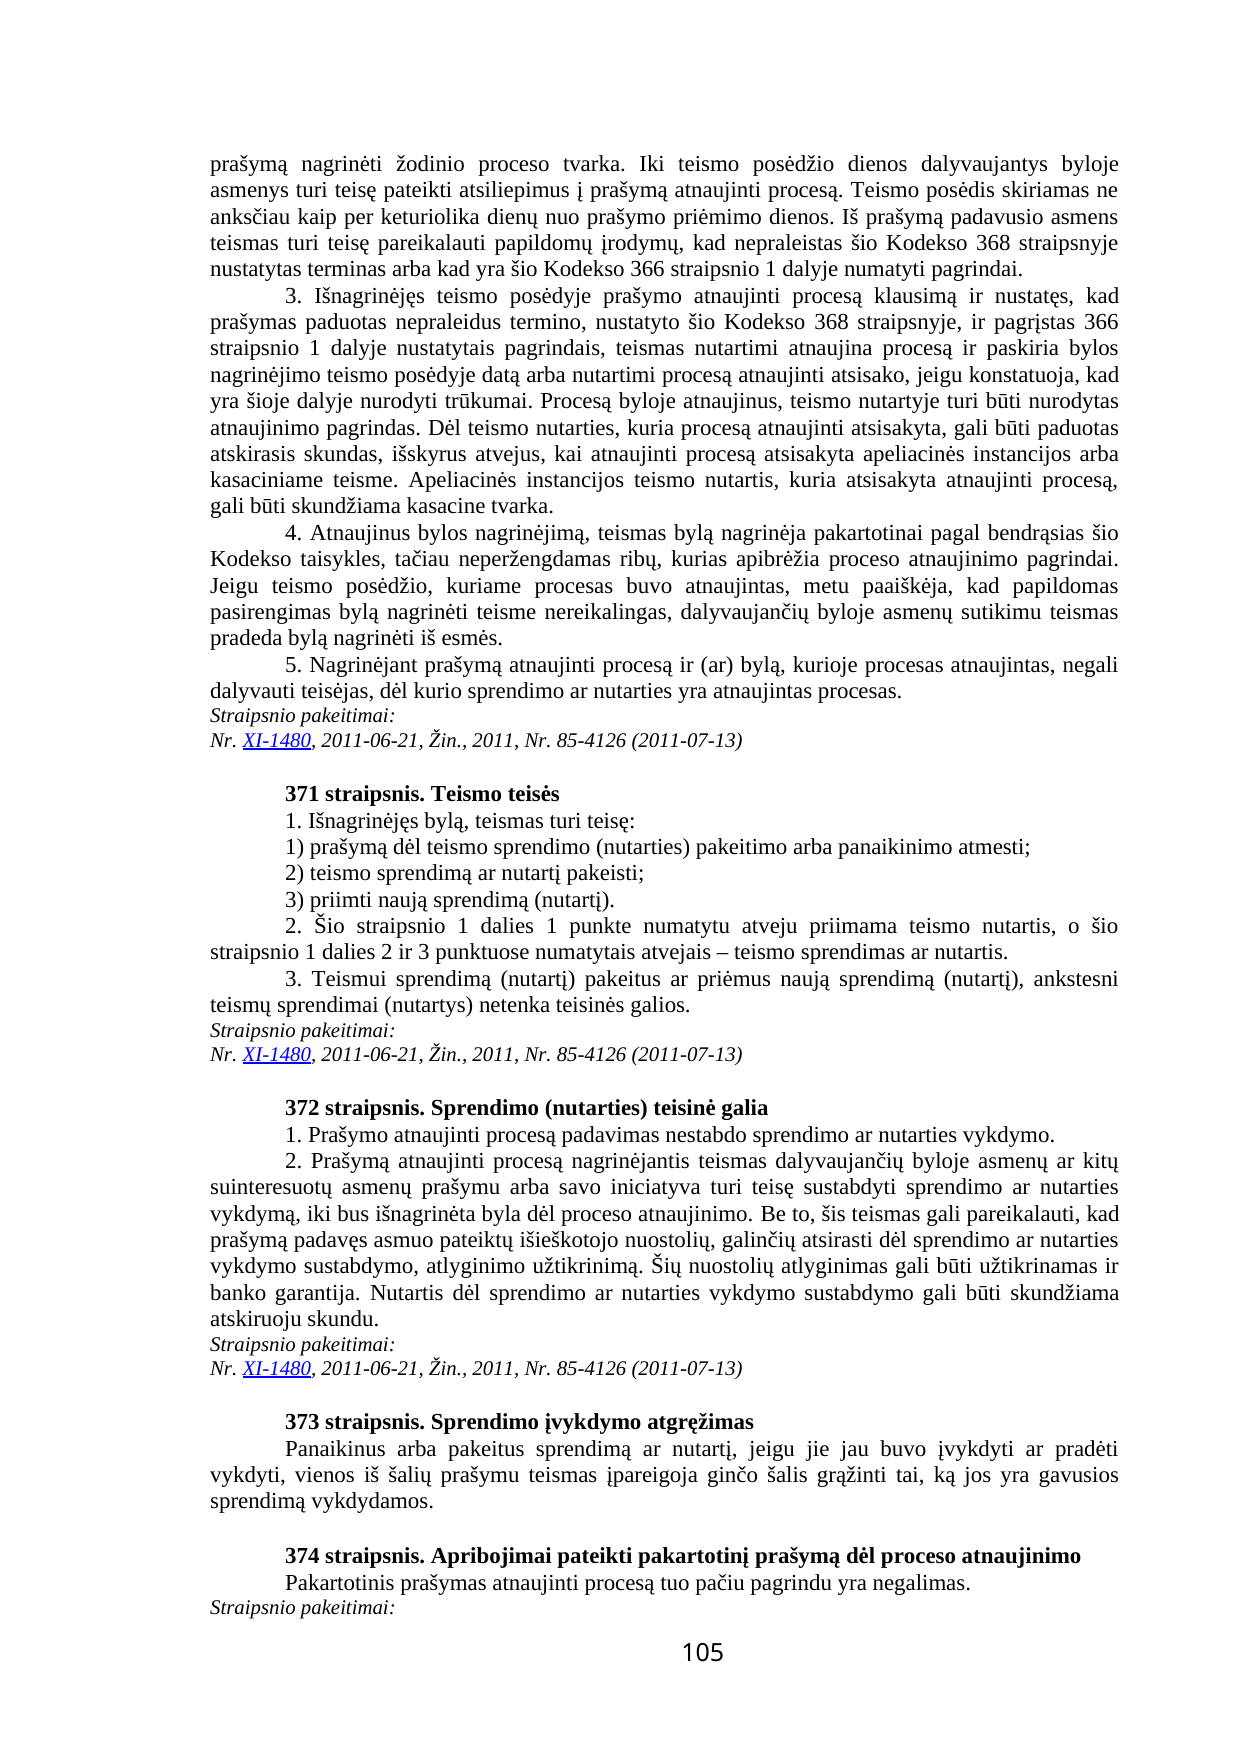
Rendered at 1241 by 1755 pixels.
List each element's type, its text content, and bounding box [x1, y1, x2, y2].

text Straipsnio pakeitimai: [210, 1332, 1120, 1356]
text 1. Išnagrinėjęs bylą, teismas turi teisę: [210, 807, 1120, 833]
text Nr. XI-1480, 2011-06-21, Žin., 2011, Nr. 85-4126 (2011-07-13) [210, 1356, 1120, 1380]
text Nr. XI-1480, 2011-06-21, Žin., 2011, Nr. 85-4126 (2011-07-13) [210, 727, 1120, 752]
text 1) prašymą dėl teismo sprendimo (nutarties) pakeitimo arba panaikinimo atmesti; [210, 833, 1120, 859]
text 3. Išnagrinėjęs teismo posėdyje prašymo atnaujinti procesą klausimą ir nustatęs, kad prašymas paduotas nepraleidus termino, nustatyto šio Kodekso 368 straipsnyje, ir pagrįstas 366 straipsnio 1 dalyje nustatytais pagrindais, teismas nutartimi atnaujina procesą ir paskiria bylos nagrinėjimo teismo posėdyje datą arba nutartimi procesą atnaujinti atsisako, jeigu konstatuoja, kad yra šioje dalyje nurodyti trūkumai. Procesą byloje atnaujinus, teismo nutartyje turi būti nurodytas atnaujinimo pagrindas. Dėl teismo nutarties, kuria procesą atnaujinti atsisakyta, gali būti paduotas atskirasis skundas, išskyrus atvejus, kai atnaujinti procesą atsisakyta apeliacinės instancijos arba kasaciniame teisme. Apeliacinės instancijos teismo nutartis, kuria atsisakyta atnaujinti procesą, gali būti skundžiama kasacine tvarka. [210, 282, 1120, 519]
text 372 straipsnis. Sprendimo (nutarties) teisinė galia [210, 1094, 1120, 1121]
text 374 straipsnis. Apribojimai pateikti pakartotinį prašymą dėl proceso atnaujinimo [210, 1543, 1120, 1569]
text 3. Teismui sprendimą (nutartį) pakeitus ar priėmus naują sprendimą (nutartį), ankstesni teismų sprendimai (nutartys) netenka teisinės galios. [210, 965, 1120, 1017]
text 4. Atnaujinus bylos nagrinėjimą, teismas bylą nagrinėja pakartotinai pagal bendrąsias šio Kodekso taisykles, tačiau neperžengdamas ribų, kurias apibrėžia proceso atnaujinimo pagrindai. Jeigu teismo posėdžio, kuriame procesas buvo atnaujintas, metu paaiškėja, kad papildomas pasirengimas bylą nagrinėti teisme nereikalingas, dalyvaujančių byloje asmenų sutikimu teismas pradeda bylą nagrinėti iš esmės. [210, 519, 1120, 651]
text Pakartotinis prašymas atnaujinti procesą tuo pačiu pagrindu yra negalimas. [210, 1569, 1120, 1595]
text 5. Nagrinėjant prašymą atnaujinti procesą ir (ar) bylą, kurioje procesas atnaujintas, negali dalyvauti teisėjas, dėl kurio sprendimo ar nutarties yra atnaujintas procesas. [210, 651, 1120, 703]
text 3) priimti naują sprendimą (nutartį). [210, 886, 1120, 912]
text Nr. XI-1480, 2011-06-21, Žin., 2011, Nr. 85-4126 (2011-07-13) [210, 1042, 1120, 1066]
text 2. Prašymą atnaujinti procesą nagrinėjantis teismas dalyvaujančių byloje asmenų ar kitų suinteresuotų asmenų prašymu arba savo iniciatyva turi teisę sustabdyti sprendimo ar nutarties vykdymą, iki bus išnagrinėta byla dėl proceso atnaujinimo. Be to, šis teismas gali pareikalauti, kad prašymą padavęs asmuo pateiktų išieškotojo nuostolių, galinčių atsirasti dėl sprendimo ar nutarties vykdymo sustabdymo, atlyginimo užtikrinimą. Šių nuostolių atlyginimas gali būti užtikrinamas ir banko garantija. Nutartis dėl sprendimo ar nutarties vykdymo sustabdymo gali būti skundžiama atskiruoju skundu. [210, 1147, 1120, 1332]
text Straipsnio pakeitimai: [210, 1595, 1120, 1619]
text 2. Šio straipsnio 1 dalies 1 punkte numatytu atveju priimama teismo nutartis, o šio straipsnio 1 dalies 2 ir 3 punktuose numatytais atvejais – teismo sprendimas ar nutartis. [210, 912, 1120, 965]
text 1. Prašymo atnaujinti procesą padavimas nestabdo sprendimo ar nutarties vykdymo. [229, 1121, 1120, 1147]
text 371 straipsnis. Teismo teisės [210, 780, 1120, 807]
text prašymą nagrinėti žodinio proceso tvarka. Iki teismo posėdžio dienos dalyvaujantys byloje asmenys turi teisę pateikti atsiliepimus į prašymą atnaujinti procesą. Teismo posėdis skiriamas ne anksčiau kaip per keturiolika dienų nuo prašymo priėmimo dienos. Iš prašymą padavusio asmens teismas turi teisę pareikalauti papildomų įrodymų, kad nepraleistas šio Kodekso 368 straipsnyje nustatytas terminas arba kad yra šio Kodekso 366 straipsnio 1 dalyje numatyti pagrindai. [210, 150, 1120, 282]
text 373 straipsnis. Sprendimo įvykdymo atgręžimas [210, 1408, 1120, 1435]
text Straipsnio pakeitimai: [210, 703, 1120, 727]
text Panaikinus arba pakeitus sprendimą ar nutartį, jeigu jie jau buvo įvykdyti ar pradėti vykdyti, vienos iš šalių prašymu teismas įpareigoja ginčo šalis grąžinti tai, ką jos yra gavusios sprendimą vykdydamos. [210, 1435, 1120, 1514]
text Straipsnio pakeitimai: [210, 1017, 1120, 1042]
text 2) teismo sprendimą ar nutartį pakeisti; [210, 859, 1120, 886]
